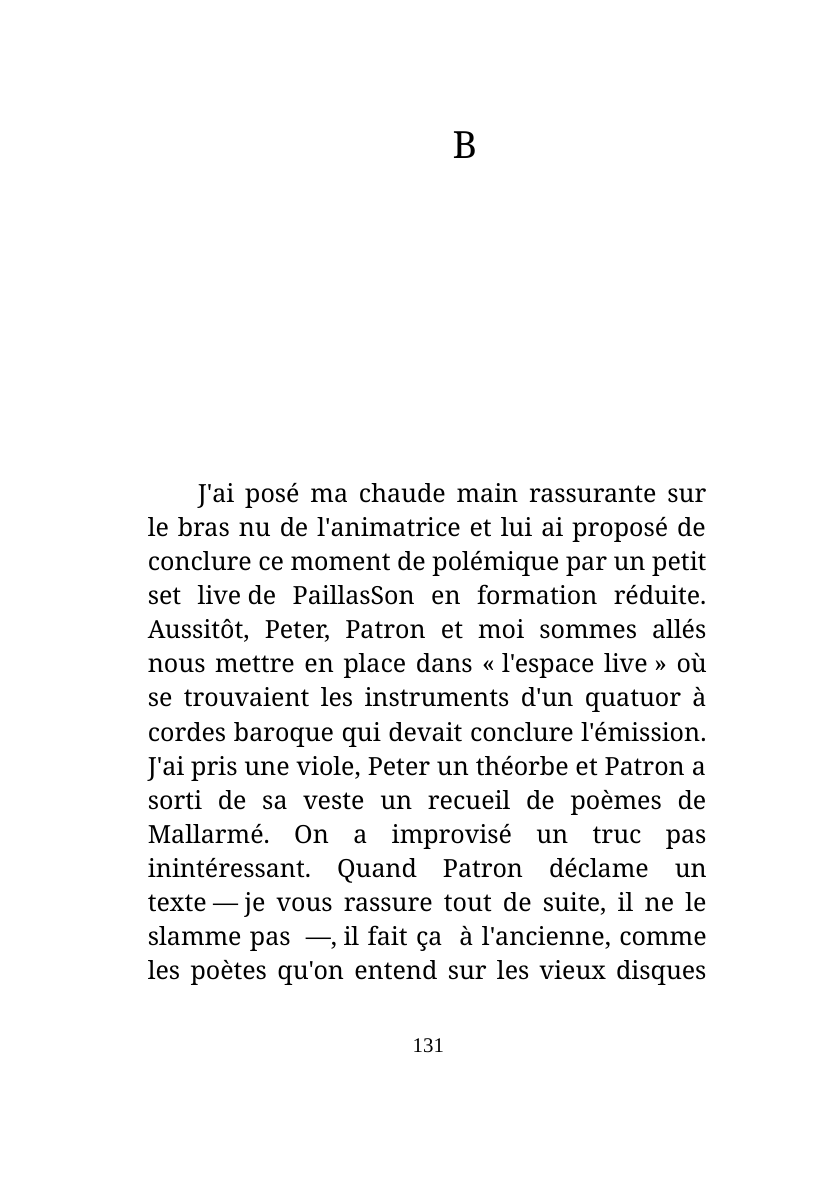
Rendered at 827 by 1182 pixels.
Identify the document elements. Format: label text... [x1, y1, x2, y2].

text B [148, 118, 707, 169]
text J'ai posé ma chaude main rassurante sur le bras nu de l'animatrice et lui ai proposé de conclure ce moment de polémique par un petit set live de PaillasSon en formation réduite. Aussitôt, Peter, Patron et moi sommes allés nous mettre en place dans « l'espace live » où se trouvaient les instruments d'un quatuor à cordes baroque qui devait conclure l'émission. J'ai pris une viole, Peter un théorbe et Patron a sorti de sa veste un recueil de poèmes de Mallarmé. On a improvisé un truc pas inintéressant. Quand Patron déclame un texte — je vous rassure tout de suite, il ne le slamme pas —, il fait ça à l'ancienne, comme les poètes qu'on entend sur les vieux disques [148, 476, 707, 987]
